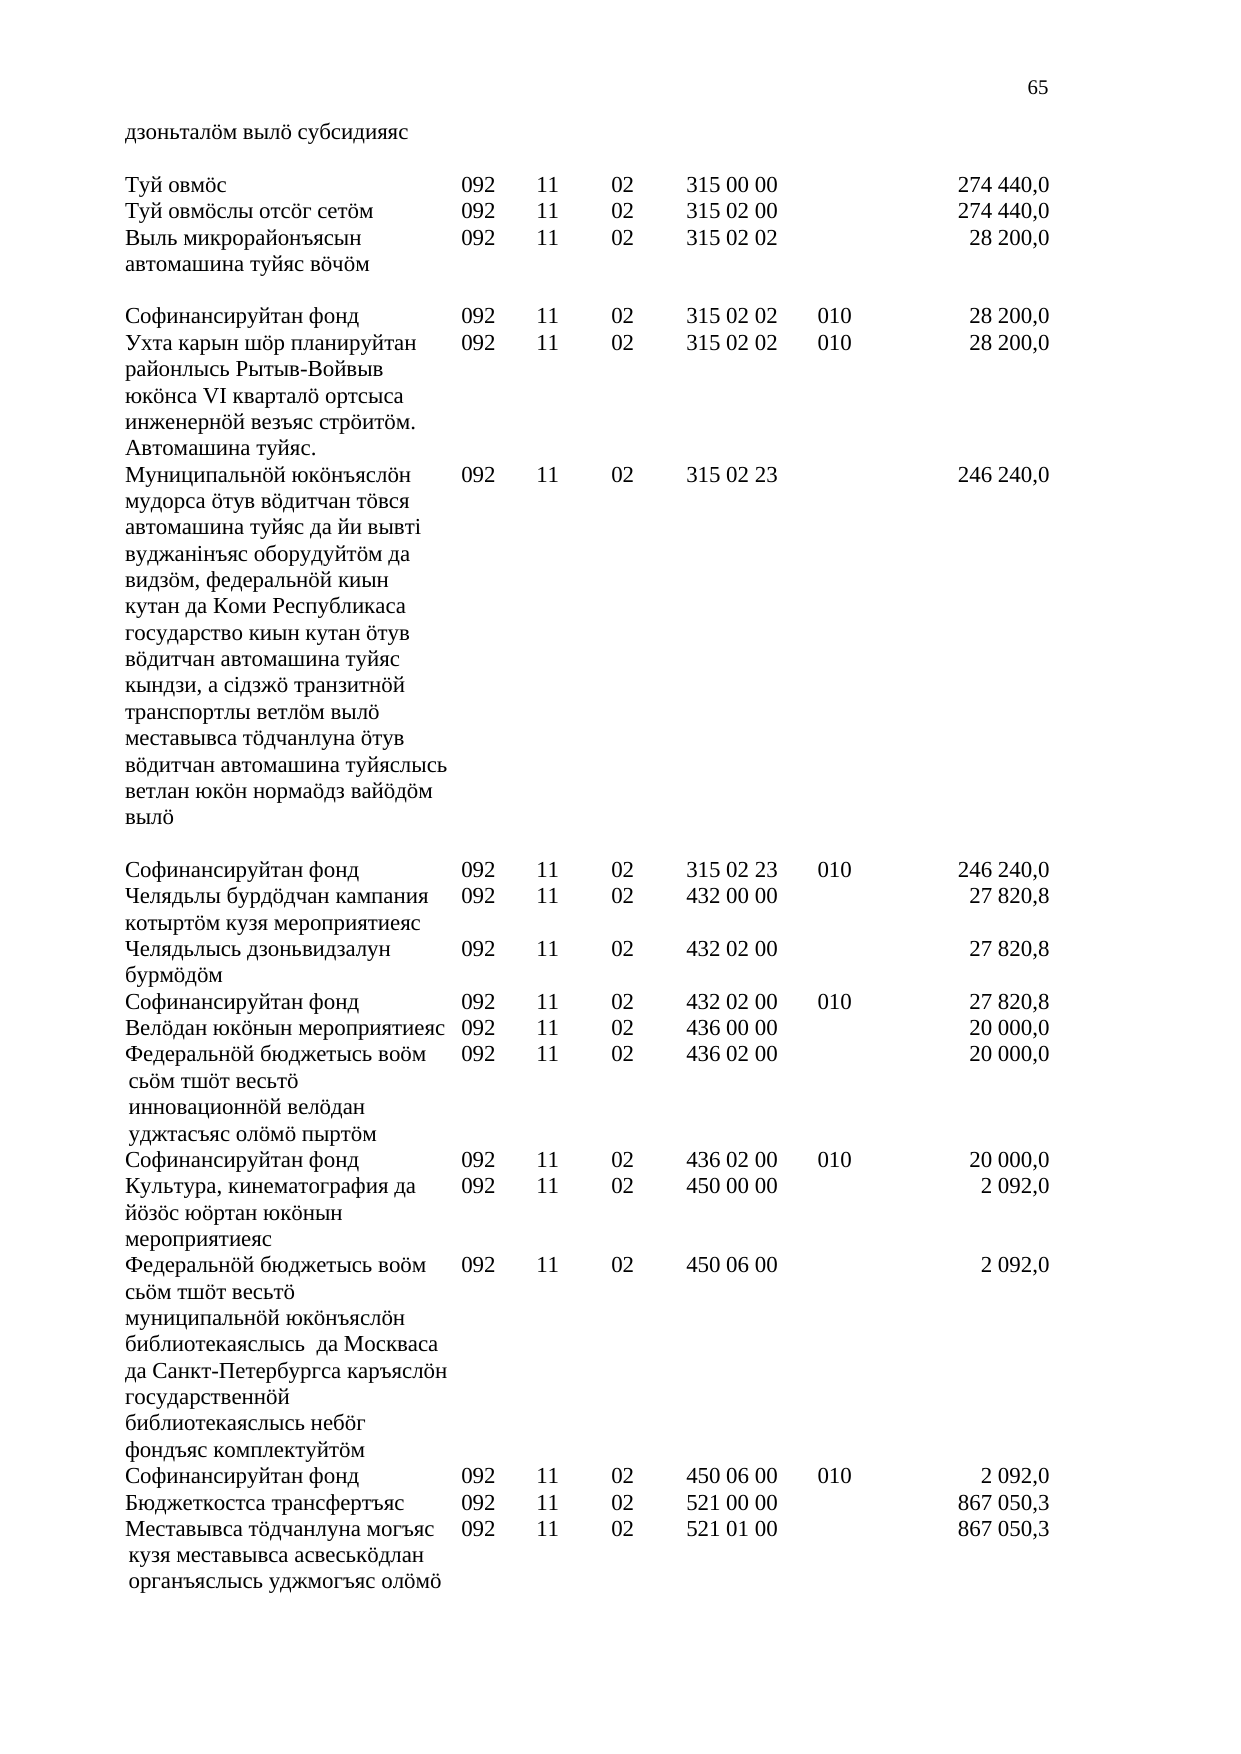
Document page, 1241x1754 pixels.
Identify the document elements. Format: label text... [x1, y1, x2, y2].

table_cell 02 [605, 1172, 680, 1251]
table_cell 02 [605, 856, 680, 882]
table_cell [1055, 171, 1093, 197]
table_cell 11 [530, 303, 605, 329]
table_cell 092 [455, 883, 530, 935]
table_cell 02 [605, 1146, 680, 1172]
table_cell 2 092,0 [886, 1462, 1055, 1488]
table_cell 092 [455, 1462, 530, 1488]
table_cell 315 02 00 [680, 197, 811, 223]
table_cell [1055, 1172, 1093, 1251]
table_cell 02 [605, 935, 680, 988]
table_cell 092 [455, 303, 530, 329]
table_cell [811, 197, 886, 223]
table_cell 20 000,0 [886, 1041, 1055, 1146]
table_cell 2 092,0 [886, 1251, 1055, 1462]
table_cell 11 [530, 1251, 605, 1462]
table_cell 432 02 00 [680, 988, 811, 1014]
table_cell 02 [605, 303, 680, 329]
table_cell 11 [530, 329, 605, 461]
table_cell 02 [605, 1041, 680, 1146]
table_cell [1055, 883, 1093, 935]
table_cell 867 050,3 [886, 1515, 1055, 1594]
table_cell [1055, 935, 1093, 988]
table_cell 315 02 23 [680, 856, 811, 882]
table_cell 28 200,0 [886, 303, 1055, 329]
table_cell Муниципальнöй юкöнъяслöн мудорса öтув вöдитчан тöвся автомашина туйяс да йи вывті вуджанінъяс оборудуйтöм да видзöм, федеральнöй киын кутан да Коми Республикаса государство киын кутан öтув вöдитчан автомашина туйяс кындзи, а сідзжö транзитнöй транспортлы ветлöм вылö меставывса тöдчанлуна öтув вöдитчан автомашина туйяслысь ветлан юкöн нормаöдз вайöдöм вылö [119, 461, 455, 856]
table_cell [1055, 1146, 1093, 1172]
table_cell [1055, 856, 1093, 882]
table_cell Туй овмöслы отсöг сетöм [119, 197, 455, 223]
table_cell 315 02 02 [680, 224, 811, 303]
table_cell [1055, 224, 1093, 303]
table_cell 436 02 00 [680, 1041, 811, 1146]
table_cell 27 820,8 [886, 883, 1055, 935]
table_cell 11 [530, 1172, 605, 1251]
table_cell 246 240,0 [886, 461, 1055, 856]
table_cell 436 00 00 [680, 1014, 811, 1041]
table_cell [811, 1515, 886, 1594]
table_cell 11 [530, 224, 605, 303]
table_cell [1055, 197, 1093, 223]
table_cell 274 440,0 [886, 171, 1055, 197]
table_cell Культура, кинематография да йöзöс юöртан юкöнын мероприятиеяс [119, 1172, 455, 1251]
table_cell 274 440,0 [886, 197, 1055, 223]
table_cell [1055, 1041, 1093, 1146]
table_cell 450 00 00 [680, 1172, 811, 1251]
table_cell Выль микрорайонъясын автомашина туйяс вöчöм [119, 224, 455, 303]
table_cell Федеральнöй бюджетысь воöм сьöм тшöт весьтö инновационнöй велöдан уджтасъяс олöмö пыртöм [119, 1041, 455, 1146]
table_cell 092 [455, 1172, 530, 1251]
table_cell 436 02 00 [680, 1146, 811, 1172]
table_cell 010 [811, 303, 886, 329]
table_cell Софинансируйтан фонд [119, 856, 455, 882]
table_cell 02 [605, 988, 680, 1014]
table_cell 092 [455, 461, 530, 856]
table_cell [811, 118, 886, 171]
table_cell 11 [530, 935, 605, 988]
table_cell 11 [530, 1041, 605, 1146]
table_cell 02 [605, 1515, 680, 1594]
table_cell 315 02 23 [680, 461, 811, 856]
table_cell [1055, 1462, 1093, 1488]
table_cell 092 [455, 935, 530, 988]
table_cell [680, 118, 811, 171]
table_cell [605, 118, 680, 171]
table_cell 010 [811, 1146, 886, 1172]
table_cell 11 [530, 461, 605, 856]
table_cell 11 [530, 171, 605, 197]
table_cell [811, 883, 886, 935]
table_cell [1055, 1515, 1093, 1594]
table_cell Туй овмöс [119, 171, 455, 197]
table_cell Бюджеткостса трансфертъяс [119, 1489, 455, 1515]
table_cell 092 [455, 1515, 530, 1594]
table_cell 010 [811, 1462, 886, 1488]
table_cell 28 200,0 [886, 224, 1055, 303]
table_cell 11 [530, 1014, 605, 1041]
table_cell 092 [455, 224, 530, 303]
table_cell [1055, 1251, 1093, 1462]
table_cell Меставывса тöдчанлуна могъяс кузя меставывса асвеськöдлан органъяслысь уджмогъяс олöмö [119, 1515, 455, 1594]
table_cell 450 06 00 [680, 1251, 811, 1462]
table_cell 11 [530, 197, 605, 223]
table_cell 432 00 00 [680, 883, 811, 935]
table_cell 092 [455, 856, 530, 882]
table_cell 092 [455, 1489, 530, 1515]
table_cell 010 [811, 329, 886, 461]
table_cell 27 820,8 [886, 988, 1055, 1014]
table_cell Федеральнöй бюджетысь воöм сьöм тшöт весьтö муниципальнöй юкöнъяслöн библиотекаяслысь да Москваса да Санкт-Петербургса каръяслöн государственнöй библиотекаяслысь небöг фондъяс комплектуйтöм [119, 1251, 455, 1462]
table_cell 315 02 02 [680, 329, 811, 461]
table_cell Софинансируйтан фонд [119, 303, 455, 329]
table_cell 11 [530, 1515, 605, 1594]
table_cell [811, 935, 886, 988]
table_cell 092 [455, 197, 530, 223]
table_cell 010 [811, 856, 886, 882]
table_cell [811, 1041, 886, 1146]
table_cell [811, 1251, 886, 1462]
table_cell 11 [530, 856, 605, 882]
table_cell 521 01 00 [680, 1515, 811, 1594]
table_cell 092 [455, 988, 530, 1014]
table_cell 092 [455, 1251, 530, 1462]
table_cell [1055, 329, 1093, 461]
table_cell [1055, 461, 1093, 856]
table_cell 867 050,3 [886, 1489, 1055, 1515]
table_cell [811, 1172, 886, 1251]
table_cell 315 02 02 [680, 303, 811, 329]
table_cell 450 06 00 [680, 1462, 811, 1488]
table_cell 02 [605, 883, 680, 935]
table_cell Софинансируйтан фонд [119, 1462, 455, 1488]
table_cell Софинансируйтан фонд [119, 988, 455, 1014]
table_cell 02 [605, 1251, 680, 1462]
table_cell 02 [605, 197, 680, 223]
table_cell 432 02 00 [680, 935, 811, 988]
table_cell 2 092,0 [886, 1172, 1055, 1251]
table_cell Челядьлы бурдöдчан кампания котыртöм кузя мероприятиеяс [119, 883, 455, 935]
table_cell 246 240,0 [886, 856, 1055, 882]
table_cell 20 000,0 [886, 1146, 1055, 1172]
table_cell 092 [455, 1146, 530, 1172]
table_cell [455, 118, 530, 171]
table_cell 11 [530, 883, 605, 935]
table_cell 521 00 00 [680, 1489, 811, 1515]
table_cell 27 820,8 [886, 935, 1055, 988]
table_cell 20 000,0 [886, 1014, 1055, 1041]
table_cell 28 200,0 [886, 329, 1055, 461]
table_cell 02 [605, 1462, 680, 1488]
table_cell [886, 118, 1055, 171]
table_cell 092 [455, 1014, 530, 1041]
table_cell 11 [530, 1489, 605, 1515]
table_cell [811, 461, 886, 856]
table_cell [530, 118, 605, 171]
table_cell [811, 1489, 886, 1515]
table_cell 092 [455, 1041, 530, 1146]
table_cell 092 [455, 171, 530, 197]
table_cell Велöдан юкöнын мероприятиеяс [119, 1014, 455, 1041]
table_cell [1055, 118, 1093, 171]
table_cell [1055, 988, 1093, 1014]
table_cell 11 [530, 988, 605, 1014]
table_cell Ухта карын шöр планируйтан районлысь Рытыв-Войвыв юкöнса VI кварталö ортсыса инженернöй везъяс стрöитöм. Автомашина туйяс. [119, 329, 455, 461]
table_cell [811, 224, 886, 303]
table_cell Челядьлысь дзоньвидзалун бурмöдöм [119, 935, 455, 988]
table_cell Софинансируйтан фонд [119, 1146, 455, 1172]
table_cell 010 [811, 988, 886, 1014]
table_cell дзоньталöм вылö субсидияяс [119, 118, 455, 171]
table_cell 02 [605, 329, 680, 461]
table_cell 11 [530, 1146, 605, 1172]
table_cell [1055, 303, 1093, 329]
table_cell 02 [605, 461, 680, 856]
table_cell 02 [605, 1489, 680, 1515]
table_cell 02 [605, 224, 680, 303]
table_cell [811, 1014, 886, 1041]
table_cell [1055, 1489, 1093, 1515]
table_cell [1055, 1014, 1093, 1041]
table_cell 02 [605, 1014, 680, 1041]
table_cell 02 [605, 171, 680, 197]
table_cell 11 [530, 1462, 605, 1488]
table_cell [811, 171, 886, 197]
table_cell 315 00 00 [680, 171, 811, 197]
table_cell 092 [455, 329, 530, 461]
